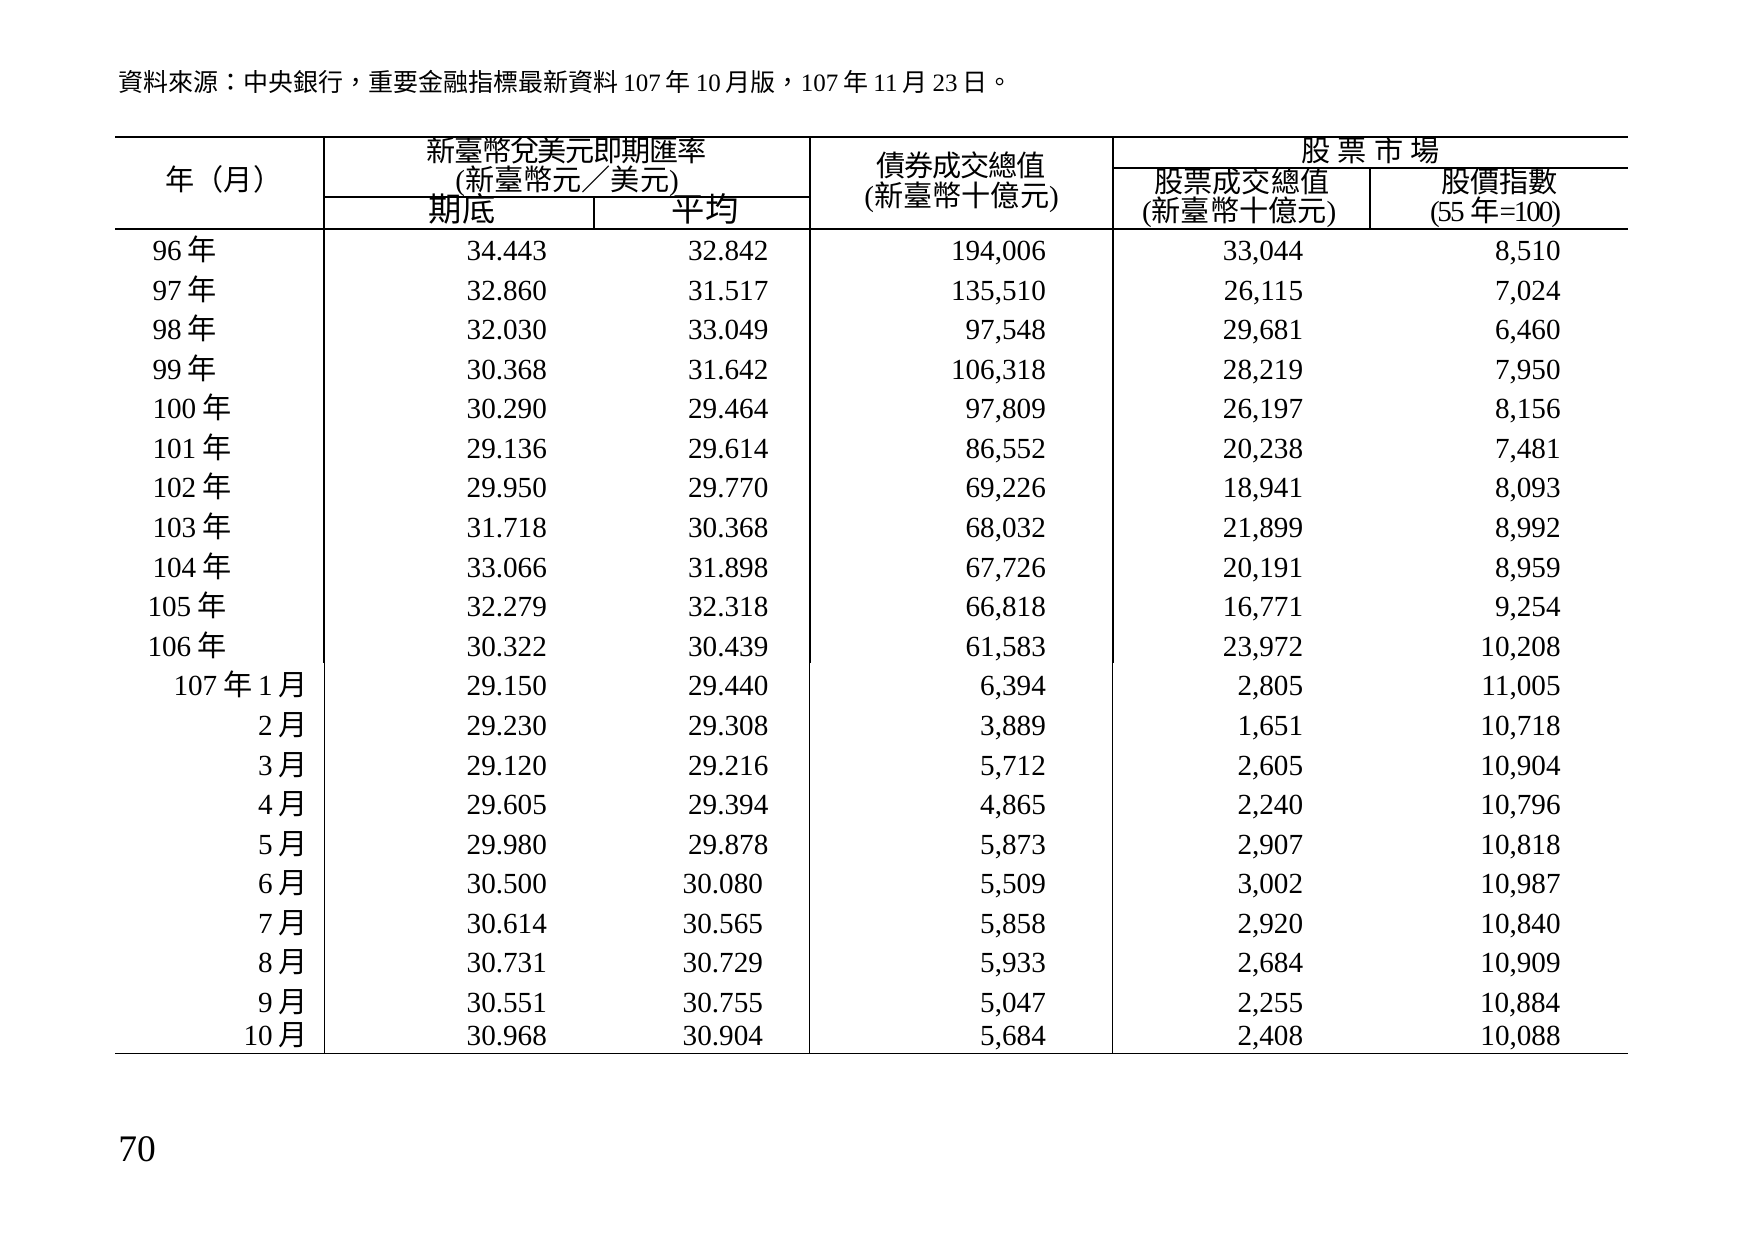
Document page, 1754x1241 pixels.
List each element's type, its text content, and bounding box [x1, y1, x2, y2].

table_cell 8,510 [1370, 230, 1628, 267]
table_cell 10,208 [1370, 623, 1628, 663]
table_cell 8,992 [1370, 505, 1628, 544]
table_cell 29.770 [594, 465, 809, 504]
table_cell 6,460 [1370, 307, 1628, 346]
table_cell 28,219 [1114, 346, 1370, 386]
table_cell 34.443 [325, 230, 594, 267]
table_cell 29.216 [594, 742, 809, 782]
table_cell 69,226 [811, 465, 1112, 504]
table_cell 30.551 [325, 980, 594, 1019]
table_cell 96年 [115, 230, 323, 267]
table_cell 33,044 [1114, 230, 1370, 267]
table_cell 30.731 [325, 940, 594, 979]
table_cell 26,115 [1114, 267, 1370, 307]
table_cell 8,093 [1370, 465, 1628, 504]
table_cell 7月 [115, 900, 324, 940]
table_cell 32.842 [594, 230, 809, 267]
table_cell 期底 [325, 198, 593, 227]
table_cell 10,884 [1370, 980, 1628, 1019]
table_cell 30.322 [325, 623, 594, 663]
table_cell 30.500 [325, 861, 594, 900]
table_cell 10,909 [1370, 940, 1628, 979]
table_cell 4,865 [810, 782, 1112, 821]
table_cell 16,771 [1114, 584, 1370, 623]
table_cell 5,712 [810, 742, 1112, 782]
table_cell 103年 [115, 505, 323, 544]
table_cell 6月 [115, 861, 324, 900]
table_cell 29.950 [325, 465, 594, 504]
table_cell 29.464 [594, 386, 809, 425]
table_header 股 票 市 場 [1114, 138, 1628, 167]
table_cell 33.049 [594, 307, 809, 346]
table_cell 10,088 [1370, 1019, 1628, 1052]
table_cell 30.368 [325, 346, 594, 386]
table_cell 30.729 [594, 940, 809, 979]
table_cell 30.755 [594, 980, 809, 1019]
table_cell 6,394 [810, 663, 1112, 702]
table_cell 107年1月 [115, 663, 324, 702]
table_cell 100年 [115, 386, 323, 425]
table_cell 30.968 [325, 1019, 594, 1052]
table_cell 29.614 [594, 425, 809, 465]
table_cell 10,796 [1370, 782, 1628, 821]
table_cell 2,255 [1113, 980, 1370, 1019]
table_cell 30.565 [594, 900, 809, 940]
text 資料來源：中央銀行，重要金融指標最新資料107年10月版，107年11月23日。 [118, 62, 1636, 99]
table_cell 29.980 [325, 821, 594, 861]
table_cell 9,254 [1370, 584, 1628, 623]
table_cell 21,899 [1114, 505, 1370, 544]
table_cell 2,684 [1113, 940, 1370, 979]
table_cell 32.279 [325, 584, 594, 623]
table_cell 2,805 [1113, 663, 1370, 702]
table_cell 29.605 [325, 782, 594, 821]
table_cell 66,818 [811, 584, 1112, 623]
table_cell 8,959 [1370, 544, 1628, 584]
table_cell 9月 [115, 980, 324, 1019]
table_header 新臺幣兌美元即期匯率 (新臺幣元／美元) [325, 138, 809, 196]
table_cell 平均 [595, 198, 809, 227]
table_cell 31.898 [594, 544, 809, 584]
table_cell 29.308 [594, 703, 809, 742]
table_cell 1,651 [1113, 703, 1370, 742]
table_cell 5,509 [810, 861, 1112, 900]
table_cell 29.120 [325, 742, 594, 782]
table_cell 32.318 [594, 584, 809, 623]
table_cell 10,904 [1370, 742, 1628, 782]
table_cell 10,840 [1370, 900, 1628, 940]
table_cell 7,481 [1370, 425, 1628, 465]
table_cell 7,950 [1370, 346, 1628, 386]
table_cell 102年 [115, 465, 323, 504]
table_cell 31.642 [594, 346, 809, 386]
table_cell 5,684 [810, 1019, 1112, 1052]
table_header 年（月） [115, 138, 323, 227]
table_cell 29.136 [325, 425, 594, 465]
table_cell 29.230 [325, 703, 594, 742]
table_cell 98年 [115, 307, 323, 346]
table_cell 61,583 [811, 623, 1112, 663]
table_cell 29.440 [594, 663, 809, 702]
table_cell 5月 [115, 821, 324, 861]
table_cell 10,987 [1370, 861, 1628, 900]
table_cell 101年 [115, 425, 323, 465]
table_cell 30.080 [594, 861, 809, 900]
table_cell 32.030 [325, 307, 594, 346]
table_cell 33.066 [325, 544, 594, 584]
table_cell 135,510 [811, 267, 1112, 307]
table_cell 2月 [115, 703, 324, 742]
table_cell 67,726 [811, 544, 1112, 584]
table_cell 2,605 [1113, 742, 1370, 782]
table_cell 68,032 [811, 505, 1112, 544]
table_cell 26,197 [1114, 386, 1370, 425]
table_cell 97年 [115, 267, 323, 307]
table_cell 23,972 [1114, 623, 1370, 663]
table_cell 20,238 [1114, 425, 1370, 465]
table_cell 30.614 [325, 900, 594, 940]
table_cell 31.517 [594, 267, 809, 307]
table_cell 97,548 [811, 307, 1112, 346]
table_cell 10,818 [1370, 821, 1628, 861]
table_cell 5,873 [810, 821, 1112, 861]
table_cell 3,889 [810, 703, 1112, 742]
table_cell 29.394 [594, 782, 809, 821]
table_cell 8月 [115, 940, 324, 979]
table_cell 194,006 [811, 230, 1112, 267]
table_cell 2,240 [1113, 782, 1370, 821]
table_cell 30.368 [594, 505, 809, 544]
table_cell 29.878 [594, 821, 809, 861]
table_cell 20,191 [1114, 544, 1370, 584]
table_cell 3月 [115, 742, 324, 782]
table_cell 106,318 [811, 346, 1112, 386]
table_cell 5,047 [810, 980, 1112, 1019]
table_cell 2,920 [1113, 900, 1370, 940]
table_cell 106年 [115, 623, 323, 663]
table_cell 股價指數 (55年=100) [1371, 169, 1628, 227]
table_cell 3,002 [1113, 861, 1370, 900]
table_cell 105年 [115, 584, 323, 623]
table_cell 7,024 [1370, 267, 1628, 307]
table_cell 29.150 [325, 663, 594, 702]
table_cell 30.290 [325, 386, 594, 425]
table_cell 104年 [115, 544, 323, 584]
table_cell 11,005 [1370, 663, 1628, 702]
table_cell 8,156 [1370, 386, 1628, 425]
table_cell 86,552 [811, 425, 1112, 465]
table_cell 32.860 [325, 267, 594, 307]
table_cell 5,858 [810, 900, 1112, 940]
table_cell 股票成交總值 (新臺幣十億元) [1114, 169, 1369, 227]
table_cell 18,941 [1114, 465, 1370, 504]
table_header 債券成交總值 (新臺幣十億元) [811, 138, 1112, 227]
table_cell 4月 [115, 782, 324, 821]
table_cell 97,809 [811, 386, 1112, 425]
table_cell 99年 [115, 346, 323, 386]
table_cell 30.439 [594, 623, 809, 663]
table_cell 30.904 [594, 1019, 809, 1052]
table_cell 29,681 [1114, 307, 1370, 346]
table_cell 2,907 [1113, 821, 1370, 861]
table_cell 5,933 [810, 940, 1112, 979]
table_cell 31.718 [325, 505, 594, 544]
table_cell 10月 [115, 1019, 324, 1052]
table_cell 10,718 [1370, 703, 1628, 742]
table_cell 2,408 [1113, 1019, 1370, 1052]
